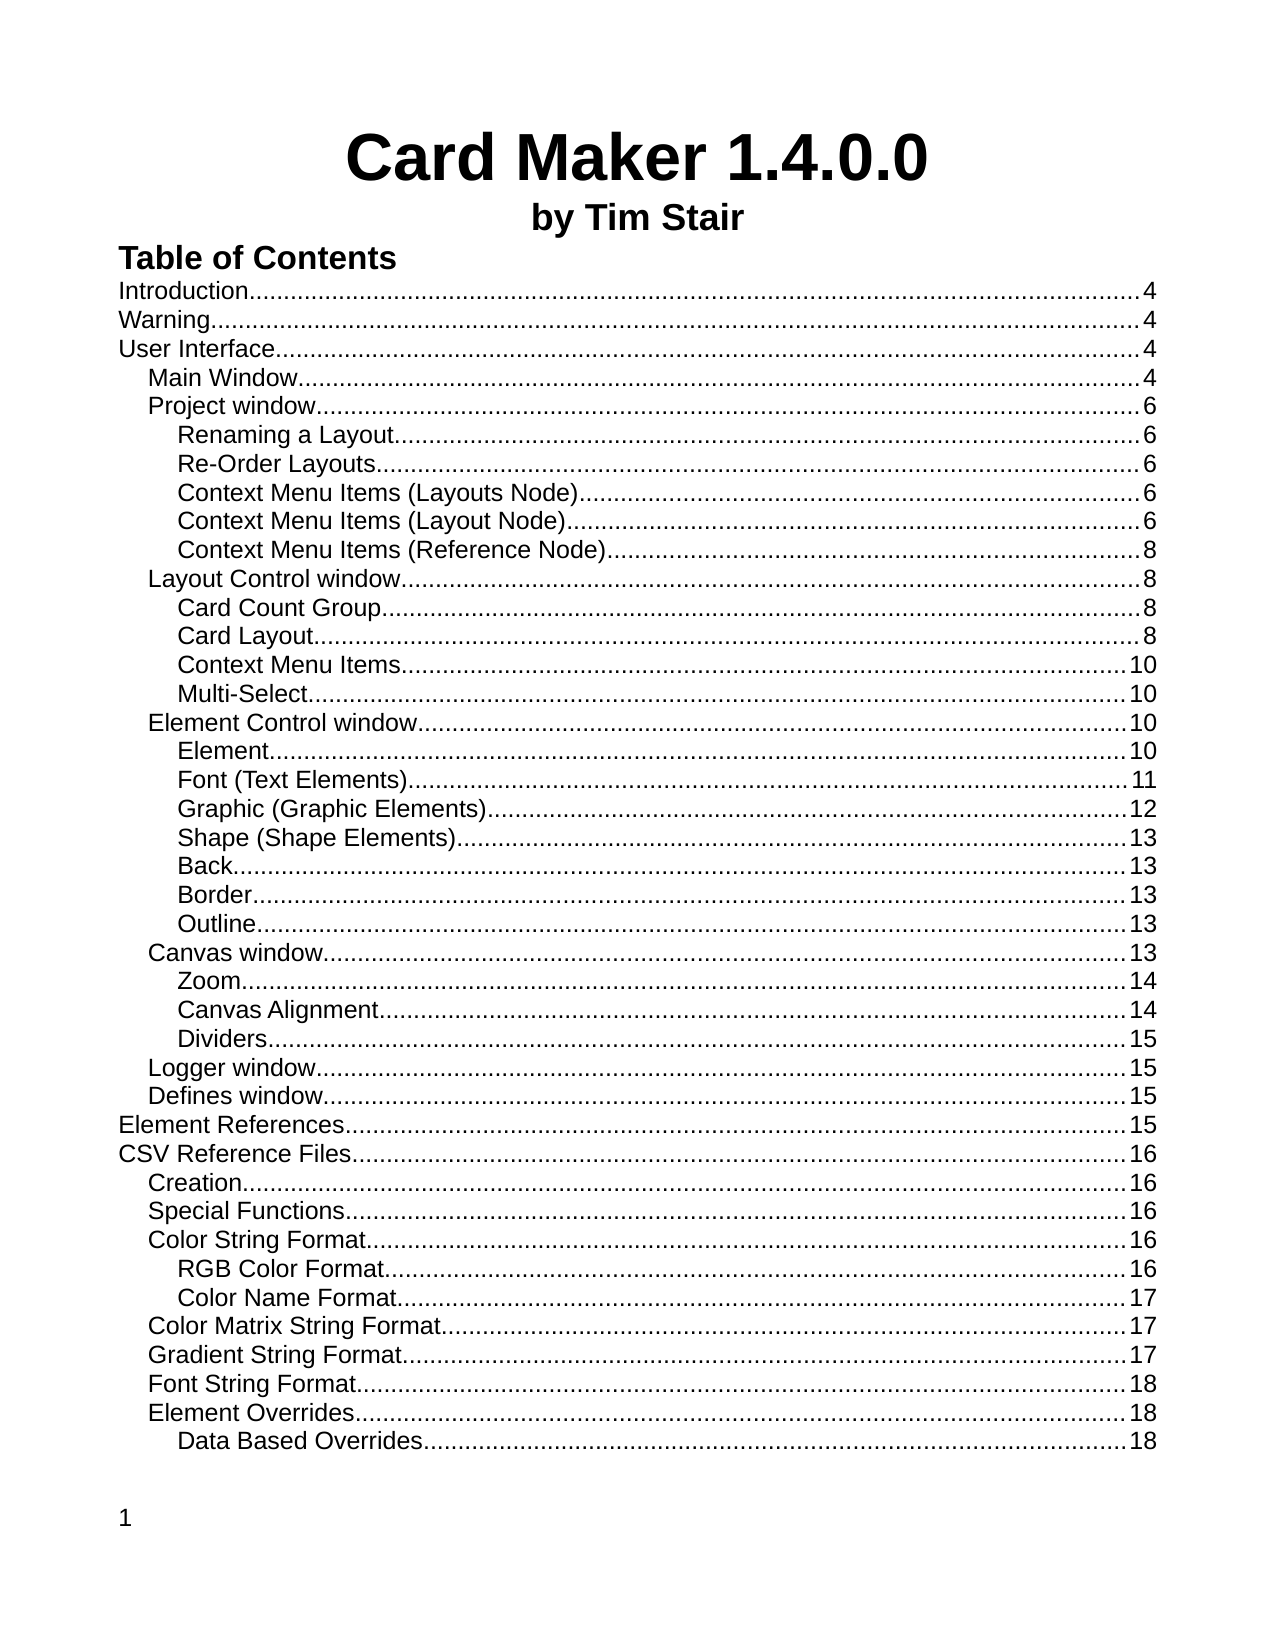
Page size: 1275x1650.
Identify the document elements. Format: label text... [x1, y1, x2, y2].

text by Tim Stair [118, 195, 1157, 238]
text Data Based Overrides 18 [177, 1426, 1157, 1455]
text Logger window 15 [148, 1053, 1157, 1081]
text Color Matrix String Format 17 [148, 1311, 1157, 1340]
text Element Control window 10 [148, 708, 1157, 736]
text Dividers 15 [177, 1024, 1157, 1053]
text Card Layout 8 [177, 621, 1157, 650]
subtitle Table of Contents [118, 238, 1157, 276]
text Canvas Alignment 14 [177, 995, 1157, 1024]
text Project window 6 [148, 391, 1157, 420]
text User Interface 4 [118, 334, 1157, 363]
text Font (Text Elements) 11 [177, 765, 1157, 794]
text Zoom 14 [177, 966, 1157, 995]
text Graphic (Graphic Elements) 12 [177, 794, 1157, 823]
text Card Maker 1.4.0.0 [118, 118, 1157, 195]
text Context Menu Items (Reference Node) 8 [177, 535, 1157, 564]
text Context Menu Items 10 [177, 650, 1157, 679]
text Defines window 15 [148, 1081, 1157, 1110]
text Element Overrides 18 [148, 1398, 1157, 1426]
text Re-Order Layouts 6 [177, 449, 1157, 478]
text Shape (Shape Elements) 13 [177, 823, 1157, 851]
text Color Name Format 17 [177, 1283, 1157, 1311]
text Canvas window 13 [148, 938, 1157, 966]
text Special Functions 16 [148, 1196, 1157, 1225]
text Context Menu Items (Layout Node) 6 [177, 506, 1157, 535]
text CSV Reference Files 16 [118, 1139, 1157, 1168]
text Border 13 [177, 880, 1157, 909]
text Renaming a Layout 6 [177, 420, 1157, 449]
text Introduction 4 [118, 276, 1157, 305]
text Context Menu Items (Layouts Node) 6 [177, 478, 1157, 506]
text Card Count Group 8 [177, 593, 1157, 621]
text Gradient String Format 17 [148, 1340, 1157, 1369]
text Layout Control window 8 [148, 564, 1157, 593]
text Font String Format 18 [148, 1369, 1157, 1398]
text Warning 4 [118, 305, 1157, 334]
text RGB Color Format 16 [177, 1254, 1157, 1283]
text Main Window 4 [148, 363, 1157, 391]
text Element 10 [177, 736, 1157, 765]
text Creation 16 [148, 1168, 1157, 1196]
text Element References 15 [118, 1110, 1157, 1139]
text Outline 13 [177, 909, 1157, 938]
text Back 13 [177, 851, 1157, 880]
text Multi-Select 10 [177, 679, 1157, 708]
text Color String Format 16 [148, 1225, 1157, 1254]
